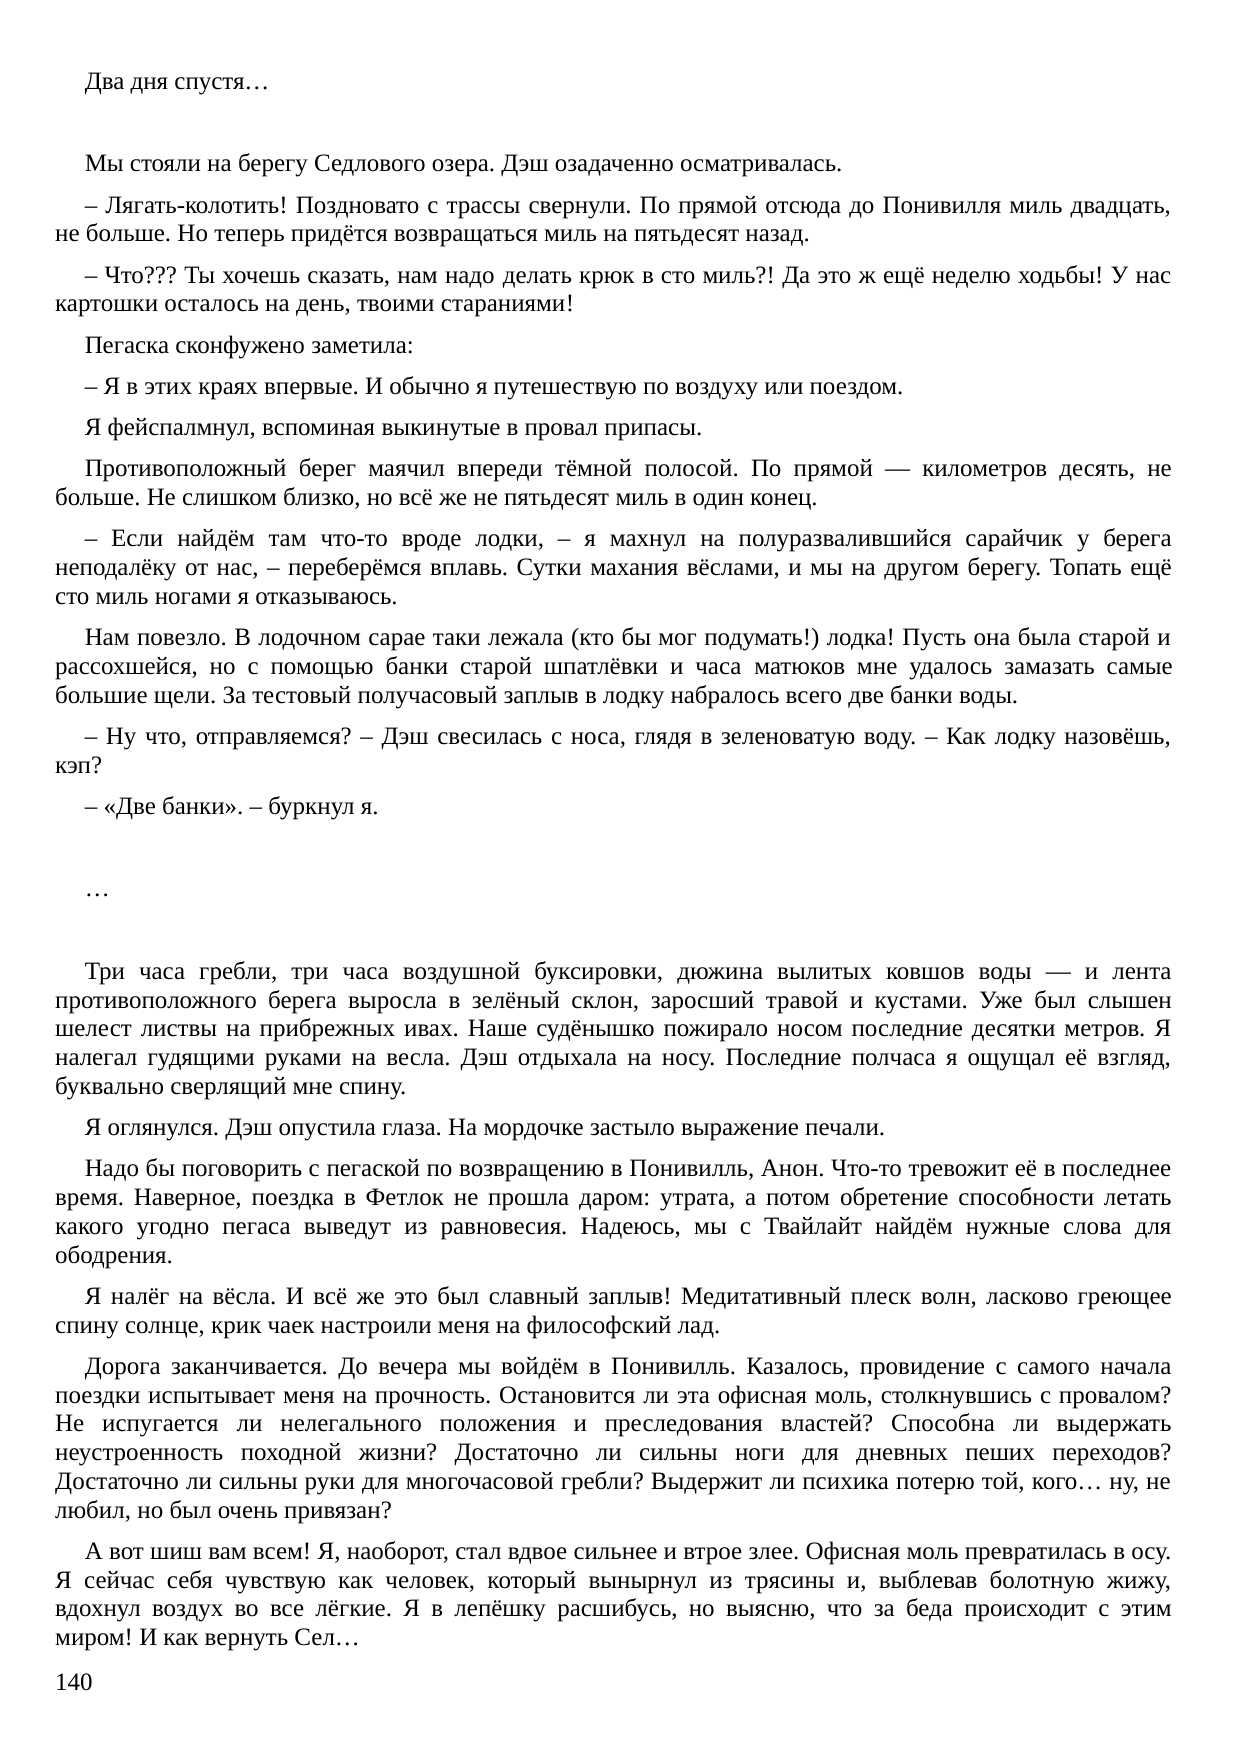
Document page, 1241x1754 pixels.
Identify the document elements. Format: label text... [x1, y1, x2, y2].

text – Ну что, отправляемся? – Дэш свесилась с носа, глядя в зеленоватую воду. – Как лодку назовёшь, кэп? [55, 721, 1173, 778]
text Я оглянулся. Дэш опустила глаза. На мордочке застыло выражение печали. [55, 1112, 1173, 1141]
text Два дня спустя… [55, 66, 1173, 95]
text Противоположный берег маячил впереди тёмной полосой. По прямой — километров десять, не больше. Не слишком близко, но всё же не пятьдесят миль в один конец. [55, 453, 1173, 511]
text Пегаска сконфужено заметила: [55, 330, 1173, 358]
text – Если найдём там что-то вроде лодки, – я махнул на полуразвалившийся сарайчик у берега неподалёку от нас, – переберёмся вплавь. Сутки махания вёслами, и мы на другом берегу. Топать ещё сто миль ногами я отказываюсь. [55, 523, 1173, 610]
text – Лягать-колотить! Поздновато с трассы свернули. По прямой отсюда до Понивилля миль двадцать, не больше. Но теперь придётся возвращаться миль на пятьдесят назад. [55, 190, 1173, 247]
text А вот шиш вам всем! Я, наоборот, стал вдвое сильнее и втрое злее. Офисная моль превратилась в осу. Я сейчас себя чувствую как человек, который вынырнул из трясины и, выблевав болотную жижу, вдохнул воздух во все лёгкие. Я в лепёшку расшибусь, но выясню, что за беда происходит с этим миром! И как вернуть Сел… [55, 1536, 1173, 1651]
text Нам повезло. В лодочном сарае таки лежала (кто бы мог подумать!) лодка! Пусть она была старой и рассохшейся, но с помощью банки старой шпатлёвки и часа матюков мне удалось замазать самые большие щели. За тестовый получасовый заплыв в лодку набралось всего две банки воды. [55, 622, 1173, 708]
text Надо бы поговорить с пегаской по возвращению в Понивилль, Анон. Что-то тревожит её в последнее время. Наверное, поездка в Фетлок не прошла даром: утрата, а потом обретение способности летать какого угодно пегаса выведут из равновесия. Надеюсь, мы с Твайлайт найдём нужные слова для ободрения. [55, 1153, 1173, 1268]
text Я фейспалмнул, вспоминая выкинутые в провал припасы. [55, 412, 1173, 441]
text – Что??? Ты хочешь сказать, нам надо делать крюк в сто миль?! Да это ж ещё неделю ходьбы! У нас картошки осталось на день, твоими стараниями! [55, 260, 1173, 317]
text Мы стояли на берегу Седлового озера. Дэш озадаченно осматривалась. [55, 148, 1173, 177]
text Три часа гребли, три часа воздушной буксировки, дюжина вылитых ковшов воды — и лента противоположного берега выросла в зелёный склон, заросший травой и кустами. Уже был слышен шелест листвы на прибрежных ивах. Наше судёнышко пожирало носом последние десятки метров. Я налегал гудящими руками на весла. Дэш отдыхала на носу. Последние полчаса я ощущал её взгляд, буквально сверлящий мне спину. [55, 956, 1173, 1100]
text – «Две банки». – буркнул я. [55, 791, 1173, 820]
text … [55, 873, 1173, 902]
text Я налёг на вёсла. И всё же это был славный заплыв! Медитативный плеск волн, ласково греющее спину солнце, крик чаек настроили меня на философский лад. [55, 1281, 1173, 1338]
text Дорога заканчивается. До вечера мы войдём в Понивилль. Казалось, провидение с самого начала поездки испытывает меня на прочность. Остановится ли эта офисная моль, столкнувшись с провалом? Не испугается ли нелегального положения и преследования властей? Способна ли выдержать неустроенность походной жизни? Достаточно ли сильны ноги для дневных пеших переходов? Достаточно ли сильны руки для многочасовой гребли? Выдержит ли психика потерю той, кого… ну, не любил, но был очень привязан? [55, 1351, 1173, 1523]
text – Я в этих краях впервые. И обычно я путешествую по воздуху или поездом. [55, 371, 1173, 400]
